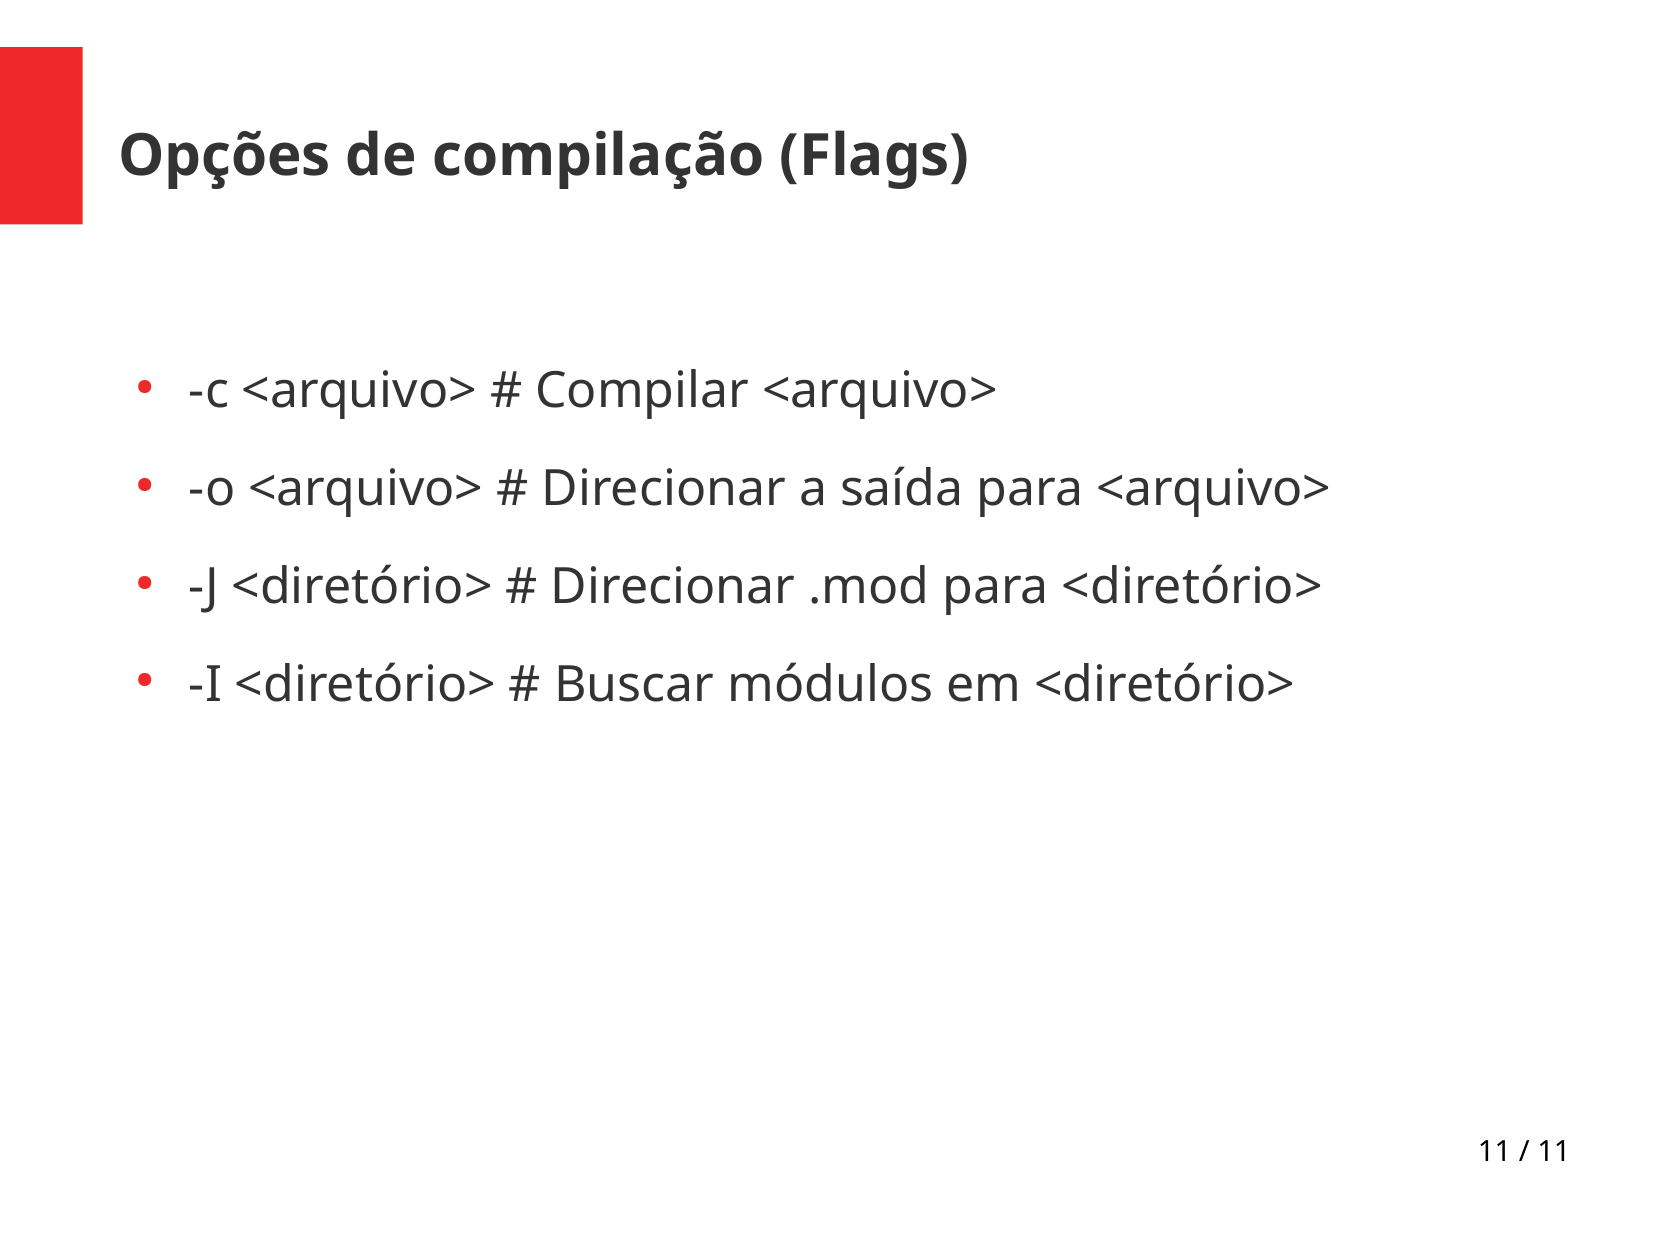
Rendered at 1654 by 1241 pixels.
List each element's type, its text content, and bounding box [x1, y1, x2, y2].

list -c <arquivo> # Compilar <arquivo> -o <arquivo> # Direcionar a saída para <arquivo> -J <diretório> # Direcionar .mod para <diretório> -I <diretório> # Buscar módulos em <diretório> [118, 354, 1536, 1074]
title Opções de compilação (Flags) [118, 49, 1571, 257]
